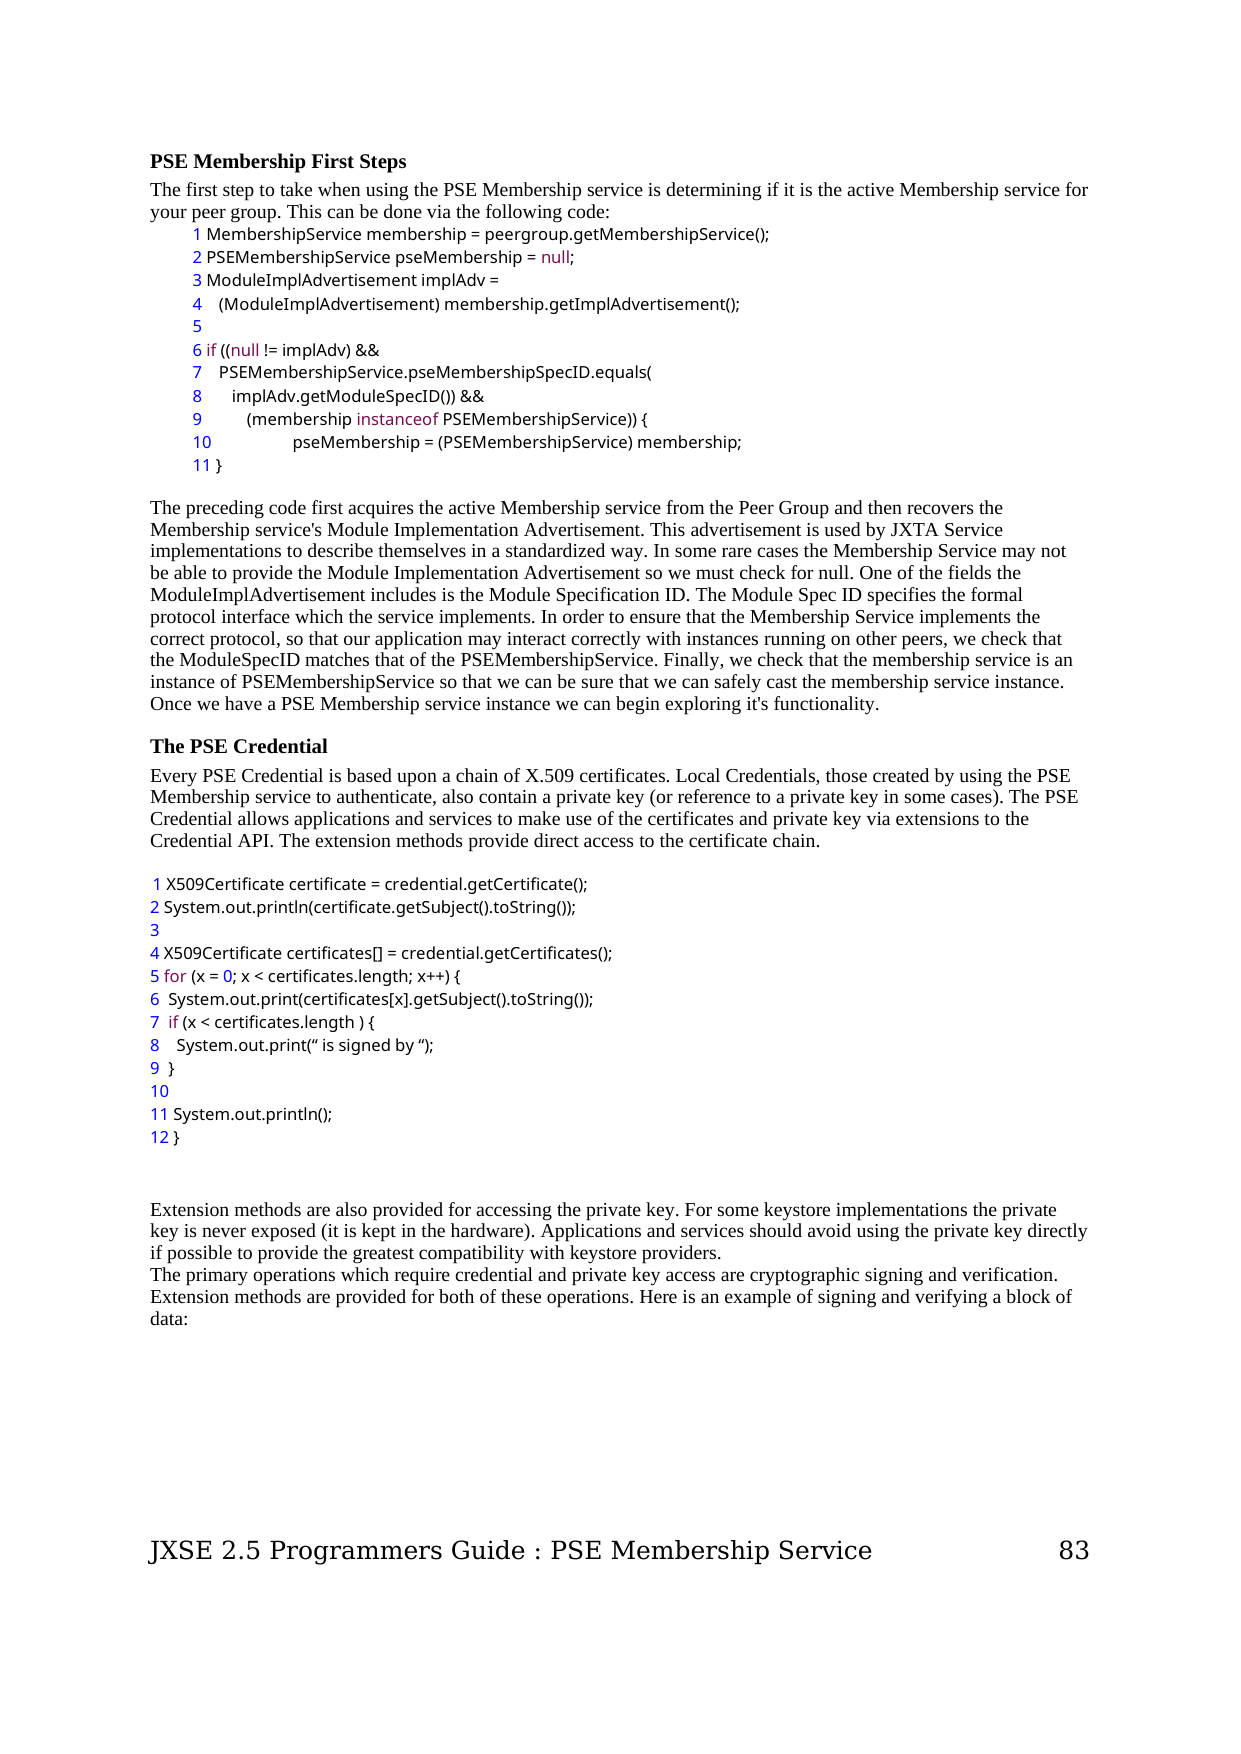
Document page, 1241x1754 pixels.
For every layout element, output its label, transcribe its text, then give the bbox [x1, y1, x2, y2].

text The primary operations which require credential and private key access are cryptographic signing and verification. Extension methods are provided for both of these operations. Here is an example of signing and verifying a block of data: [150, 1264, 1090, 1350]
table_header 1 MembershipService membership = peergroup.getMembershipService(); 2 PSEMembershipService pseMembership = null; 3 ModuleImplAdvertisement implAdv = 4 (ModuleImplAdvertisement) membership.getImplAdvertisement(); 5 6 if ((null != implAdv) && 7 PSEMembershipService.pseMembershipSpecID.equals( 8 implAdv.getModuleSpecID()) && 9 (membership instanceof PSEMembershipService)) { 10 pseMembership = (PSEMembershipService) membership; 11 } [193, 223, 1090, 476]
table_header 1 X509Certificate certificate = credential.getCertificate(); 2 System.out.println(certificate.getSubject().toString()); 3 4 X509Certificate certificates[] = credential.getCertificates(); 5 for (x = 0; x < certificates.length; x++) { 6 System.out.print(certificates[x].getSubject().toString()); 7 if (x < certificates.length ) { 8 System.out.print(“ is signed by “); 9 } 10 11 System.out.println(); 12 } [150, 873, 1090, 1169]
text Once we have a PSE Membership service instance we can begin exploring it's functionality. [150, 693, 1090, 714]
text The first step to take when using the PSE Membership service is determining if it is the active Membership service for your peer group. This can be done via the following code: [150, 179, 1090, 223]
text The PSE Credential [150, 735, 1090, 758]
text Extension methods are also provided for accessing the private key. For some keystore implementations the private key is never exposed (it is kept in the hardware). Applications and services should avoid using the private key directly if possible to provide the greatest compatibility with keystore providers. [150, 1199, 1090, 1264]
text PSE Membership First Steps [150, 150, 1090, 173]
text The preceding code first acquires the active Membership service from the Peer Group and then recovers the Membership service's Module Implementation Advertisement. This advertisement is used by JXTA Service implementations to describe themselves in a standardized way. In some rare cases the Membership Service may not be able to provide the Module Implementation Advertisement so we must check for null. One of the fields the ModuleImplAdvertisement includes is the Module Specification ID. The Module Spec ID specifies the formal protocol interface which the service implements. In order to ensure that the Membership Service implements the correct protocol, so that our application may interact correctly with instances running on other peers, we check that the ModuleSpecID matches that of the PSEMembershipService. Finally, we check that the membership service is an instance of PSEMembershipService so that we can be sure that we can safely cast the membership service instance. [150, 476, 1090, 693]
text Every PSE Credential is based upon a chain of X.509 certificates. Local Credentials, those created by using the PSE Membership service to authenticate, also contain a private key (or reference to a private key in some cases). The PSE Credential allows applications and services to make use of the certificates and private key via extensions to the Credential API. The extension methods provide direct access to the certificate chain. [150, 764, 1090, 872]
